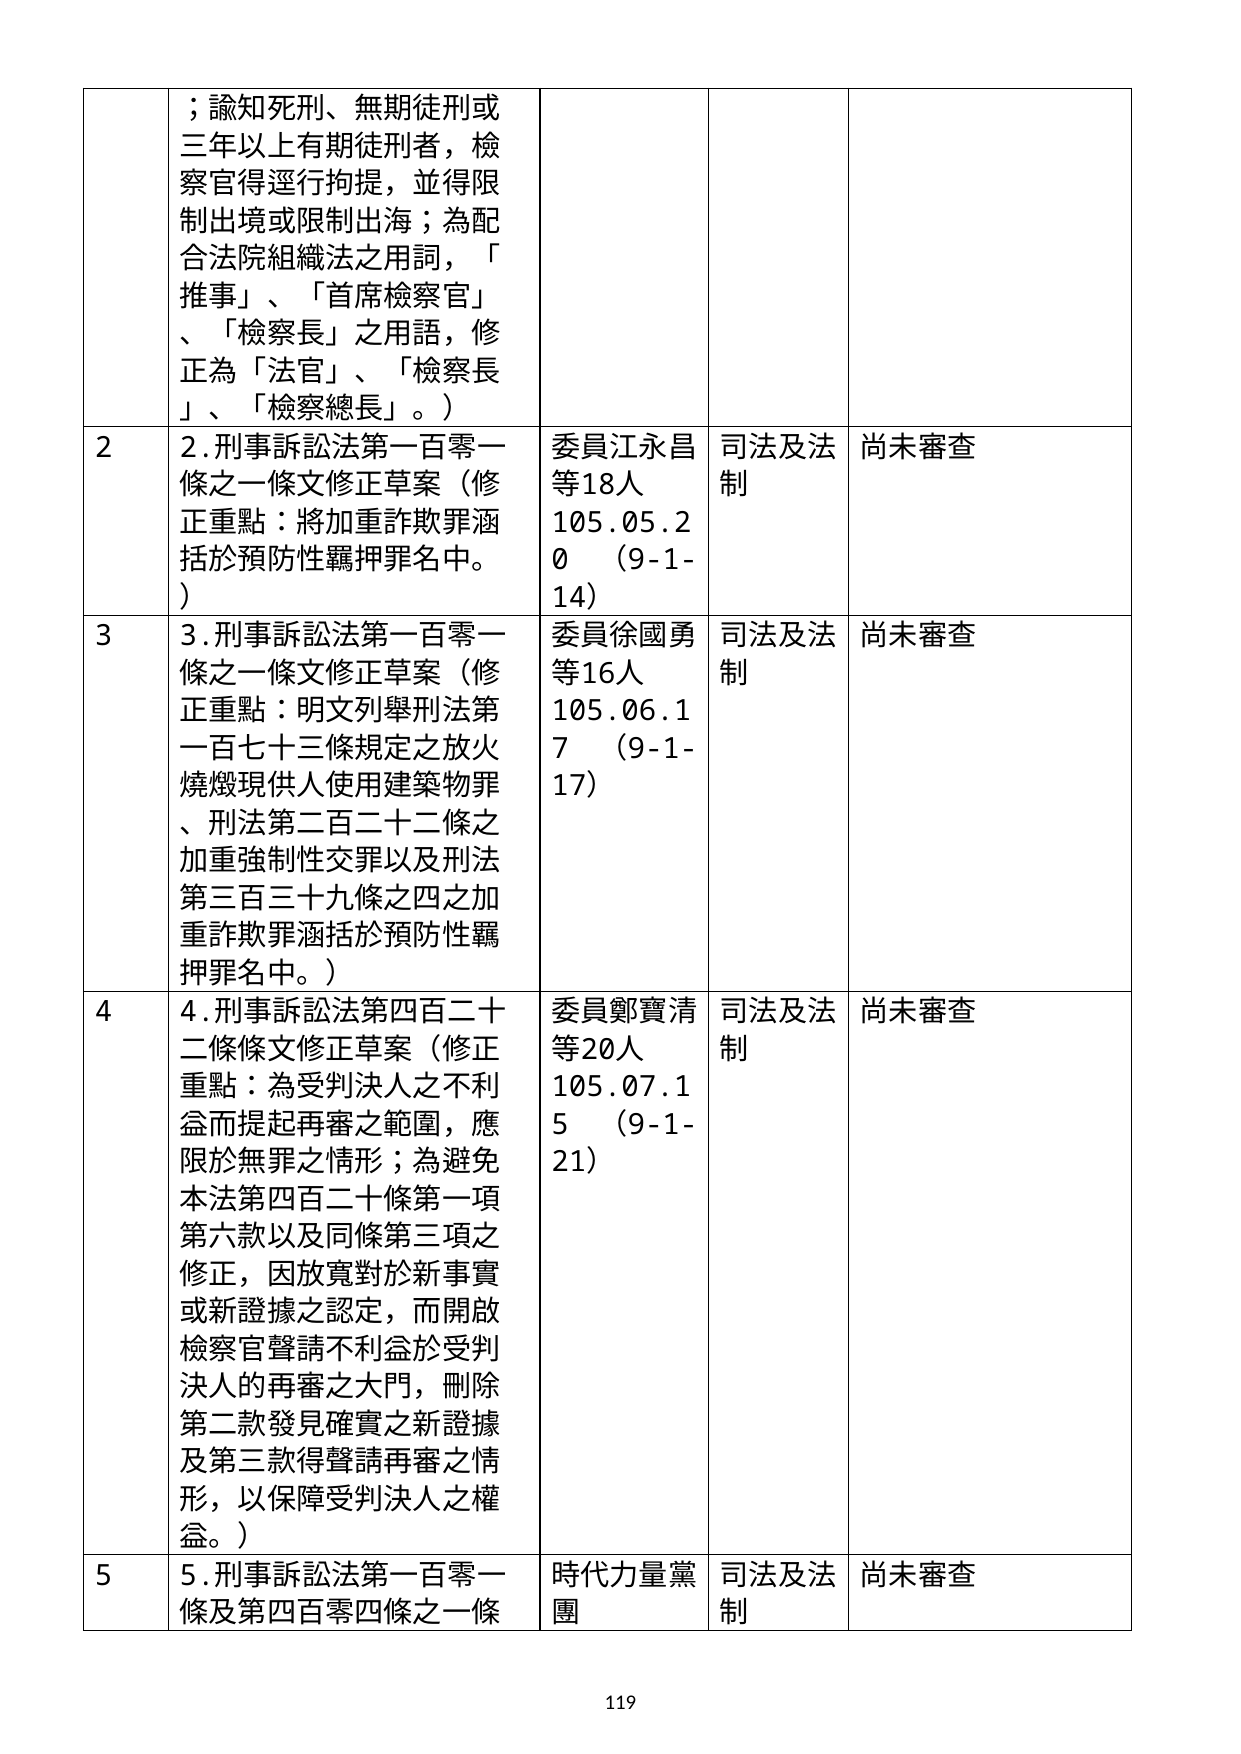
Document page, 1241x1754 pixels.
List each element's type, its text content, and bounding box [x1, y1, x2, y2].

table_cell 委員徐國勇等16人 105.06.17 （9-1-17） [541, 616, 708, 991]
table_cell 司法及法制 [709, 427, 848, 615]
table_cell 司法及法制 [709, 992, 848, 1554]
table_cell 4.刑事訴訟法第四百二十二條條文修正草案（修正重點：為受判決人之不利益而提起再審之範圍，應限於無罪之情形；為避免本法第四百二十條第一項第六款以及同條第三項之修正，因放寬對於新事實或新證據之認定，而開啟檢察官聲請不利益於受判決人的再審之大門，刪除第二款發見確實之新證據及第三款得聲請再審之情形，以保障受判決人之權益。） [169, 992, 539, 1554]
table_cell 委員鄭寶清等20人 105.07.15 （9-1-21） [541, 992, 708, 1554]
table_cell [709, 89, 848, 426]
table_cell 5 [84, 1555, 168, 1630]
table_cell [541, 89, 708, 426]
table_cell 2.刑事訴訟法第一百零一條之一條文修正草案（修正重點：將加重詐欺罪涵括於預防性羈押罪名中。） [169, 427, 539, 615]
table_cell [84, 89, 168, 426]
table_cell 尚未審查 [849, 427, 1131, 615]
table_cell 3 [84, 616, 168, 991]
table_cell 尚未審查 [849, 616, 1131, 991]
table_cell ；諭知死刑、無期徒刑或三年以上有期徒刑者，檢察官得逕行拘提，並得限制出境或限制出海；為配合法院組織法之用詞，「推事」、「首席檢察官」、「檢察長」之用語，修正為「法官」、「檢察長」、「檢察總長」。） [169, 89, 539, 426]
table_cell 司法及法制 [709, 1555, 848, 1630]
table_cell 司法及法制 [709, 616, 848, 991]
table_cell 3.刑事訴訟法第一百零一條之一條文修正草案（修正重點：明文列舉刑法第一百七十三條規定之放火燒燬現供人使用建築物罪、刑法第二百二十二條之加重強制性交罪以及刑法第三百三十九條之四之加重詐欺罪涵括於預防性羈押罪名中。） [169, 616, 539, 991]
table_cell 時代力量黨團 [541, 1555, 708, 1630]
table_cell 尚未審查 [849, 1555, 1131, 1630]
table_cell [849, 89, 1131, 426]
table_cell 2 [84, 427, 168, 615]
table_cell 尚未審查 [849, 992, 1131, 1554]
table_cell 5.刑事訴訟法第一百零一條及第四百零四條之一條 [169, 1555, 539, 1630]
table_cell 4 [84, 992, 168, 1554]
table_cell 委員江永昌等18人 105.05.20 （9-1-14） [541, 427, 708, 615]
